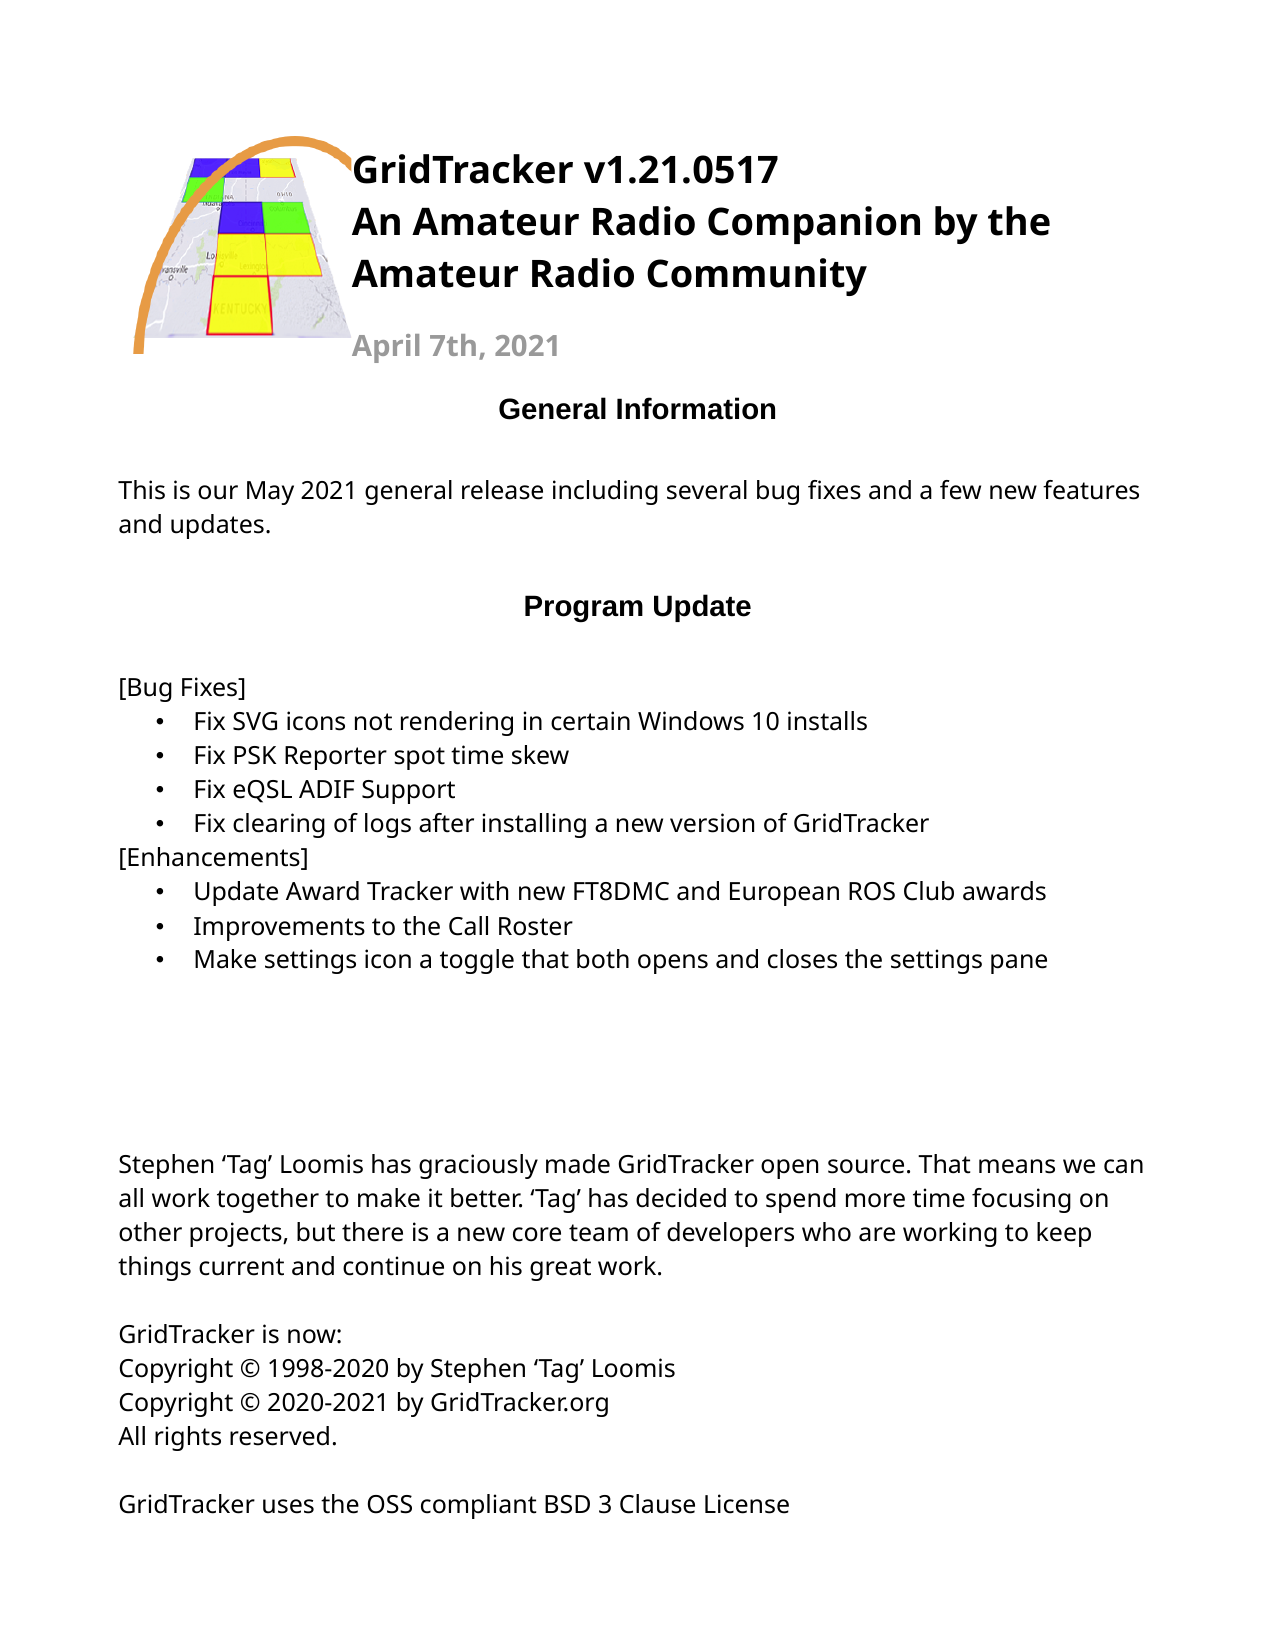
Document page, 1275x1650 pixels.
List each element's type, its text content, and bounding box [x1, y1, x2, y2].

text [Bug Fixes] [118, 670, 1157, 704]
subtitle Program Update [118, 589, 1157, 623]
subtitle April 7th, 2021 [118, 325, 1157, 365]
text [Enhancements] [118, 840, 1157, 874]
list Fix PSK Reporter spot time skew [156, 738, 1157, 772]
text Copyright © 1998-2020 by Stephen ‘Tag’ Loomis [118, 1351, 1157, 1385]
list Fix SVG icons not rendering in certain Windows 10 installs [156, 704, 1157, 738]
list Fix eQSL ADIF Support [156, 772, 1157, 806]
text GridTracker uses the OSS compliant BSD 3 Clause License [118, 1487, 1157, 1521]
subtitle General Information [118, 392, 1157, 426]
picture [132, 134, 352, 354]
subtitle GridTracker ​v1.21.0517 An Amateur Radio Companion by the Amateur Radio Community [352, 143, 1157, 298]
text Stephen ‘Tag’ Loomis has graciously made GridTracker open source. That means we can all work together to make it better. ‘Tag’ has decided to spend more time focusing on other projects, but there is a new core team of developers who are working to keep things current and continue on his great work. [118, 1147, 1157, 1283]
text All rights reserved. [118, 1419, 1157, 1453]
list Make settings icon a toggle that both opens and closes the settings pane [156, 942, 1157, 976]
list Update Award Tracker with new FT8DMC and European ROS Club awards [156, 874, 1157, 908]
text Copyright © 2020-2021 by GridTracker.org [118, 1385, 1157, 1419]
text This is our May 2021 general release including several bug fixes and a few new features and updates. [118, 473, 1157, 541]
list Fix clearing of logs after installing a new version of GridTracker [156, 806, 1157, 840]
text GridTracker is now: [118, 1317, 1157, 1351]
list Improvements to the Call Roster [156, 908, 1157, 942]
subtitle [118, 143, 132, 298]
